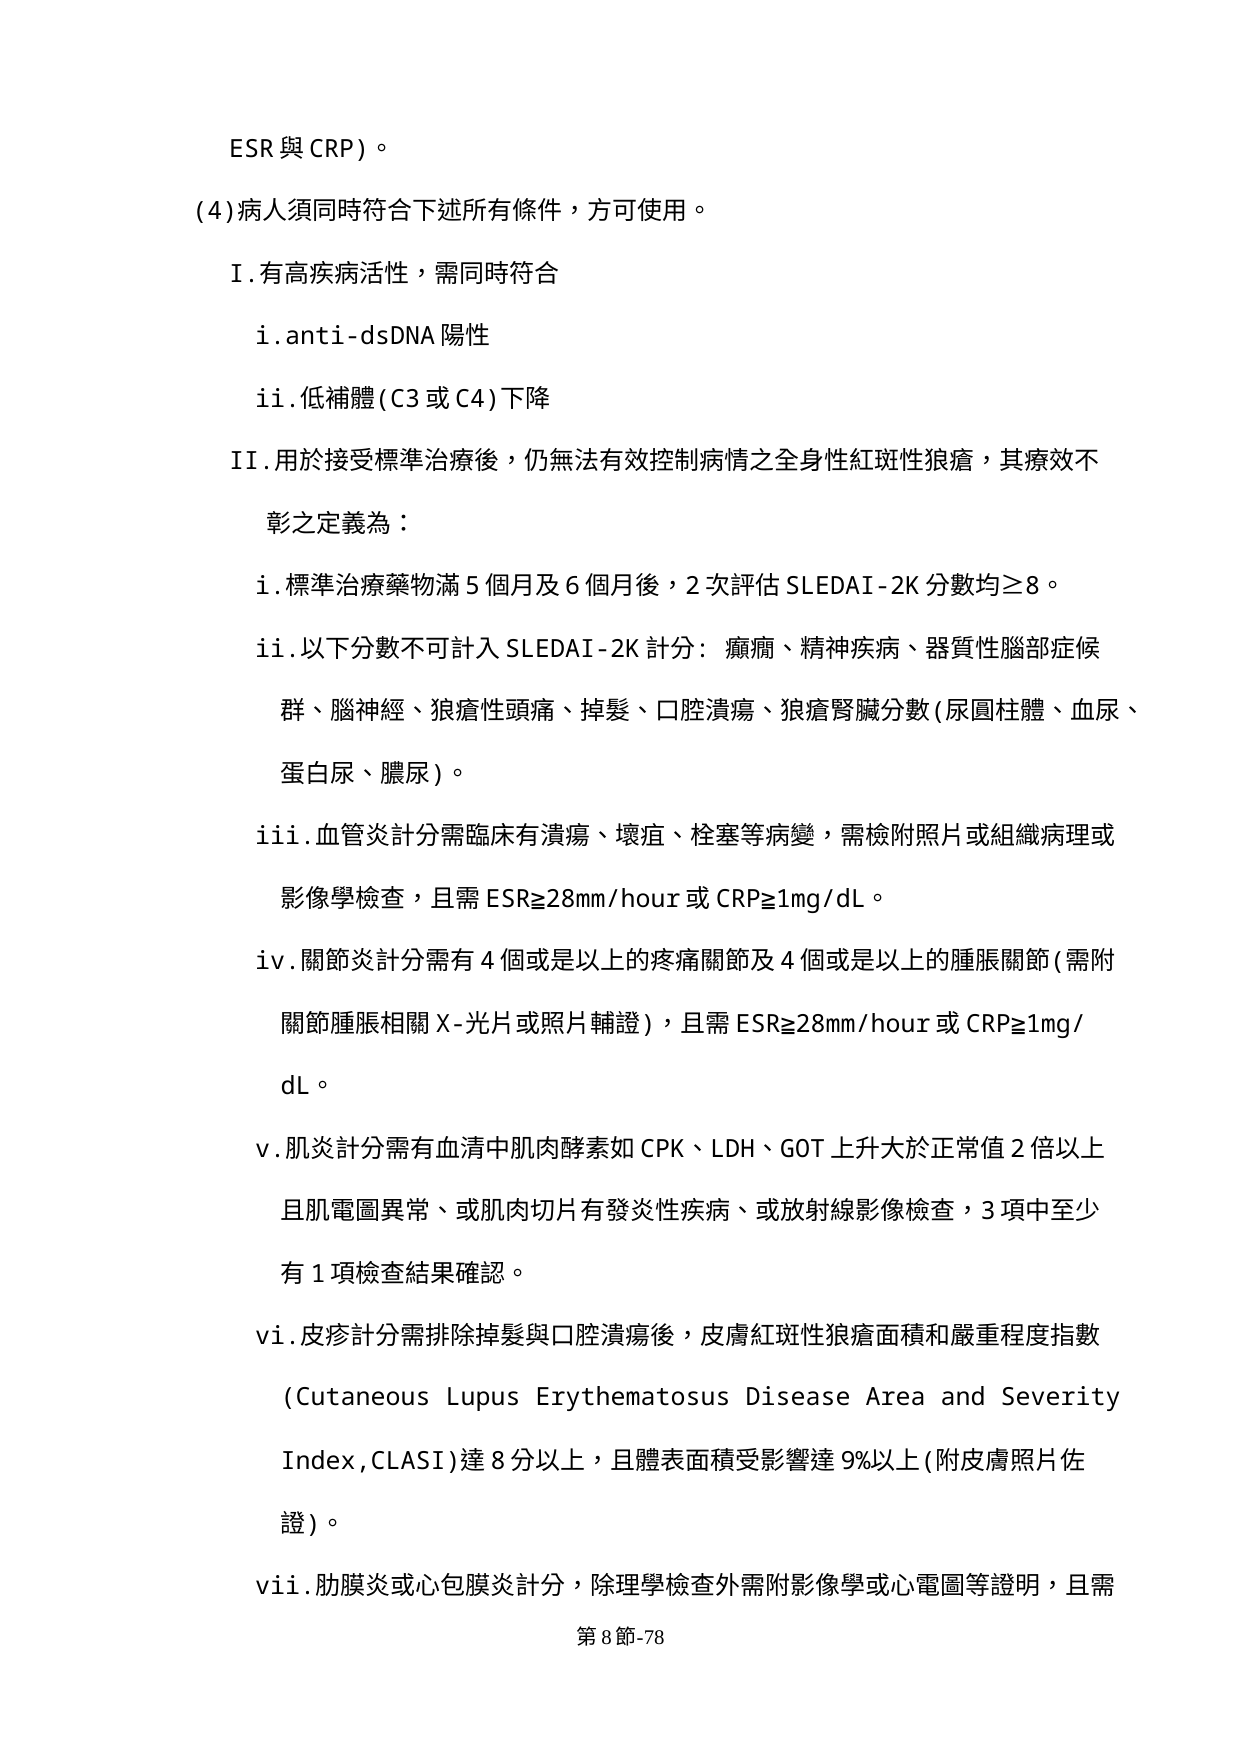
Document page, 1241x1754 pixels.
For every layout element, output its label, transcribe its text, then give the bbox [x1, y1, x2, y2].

text v.肌炎計分需有血清中肌肉酵素如CPK、LDH、GOT上升大於正常值2倍以上且肌電圖異常、或肌肉切片有發炎性疾病、或放射線影像檢查，3項中至少有1項檢查結果確認。 [255, 1104, 1122, 1292]
text vii.肋膜炎或心包膜炎計分，除理學檢查外需附影像學或心電圖等證明，且需 [255, 1542, 1122, 1604]
text II.用於接受標準治療後，仍無法有效控制病情之全身性紅斑性狼瘡，其療效不彰之定義為： [229, 417, 1122, 542]
text iv.關節炎計分需有4個或是以上的疼痛關節及4個或是以上的腫脹關節(需附關節腫脹相關X-光片或照片輔證)，且需ESR≧28mm/hour或CRP≧1mg/dL。 [255, 917, 1122, 1104]
text ii.低補體(C3或C4)下降 [255, 354, 1122, 417]
text i.anti-dsDNA陽性 [255, 292, 1122, 354]
text ii.以下分數不可計入SLEDAI-2K計分: 癲癇、精神疾病、器質性腦部症候群、腦神經、狼瘡性頭痛、掉髮、口腔潰瘍、狼瘡腎臟分數(尿圓柱體、血尿、蛋白尿、膿尿)。 [255, 604, 1122, 792]
text (4)病人須同時符合下述所有條件，方可使用。 [192, 167, 1122, 229]
text I.有高疾病活性，需同時符合 [229, 229, 1122, 292]
text ESR與CRP)。 [192, 104, 1122, 167]
text vi.皮疹計分需排除掉髮與口腔潰瘍後，皮膚紅斑性狼瘡面積和嚴重程度指數(Cutaneous Lupus Erythematosus Disease Area and Severity Index,CLASI)達8分以上，且體表面積受影響達9%以上(附皮膚照片佐證)。 [255, 1292, 1122, 1542]
text i.標準治療藥物滿5個月及6個月後，2次評估SLEDAI-2K分數均≥8。 [255, 542, 1122, 604]
text iii.血管炎計分需臨床有潰瘍、壞疽、栓塞等病變，需檢附照片或組織病理或影像學檢查，且需ESR≧28mm/hour或CRP≧1mg/dL。 [255, 792, 1122, 917]
